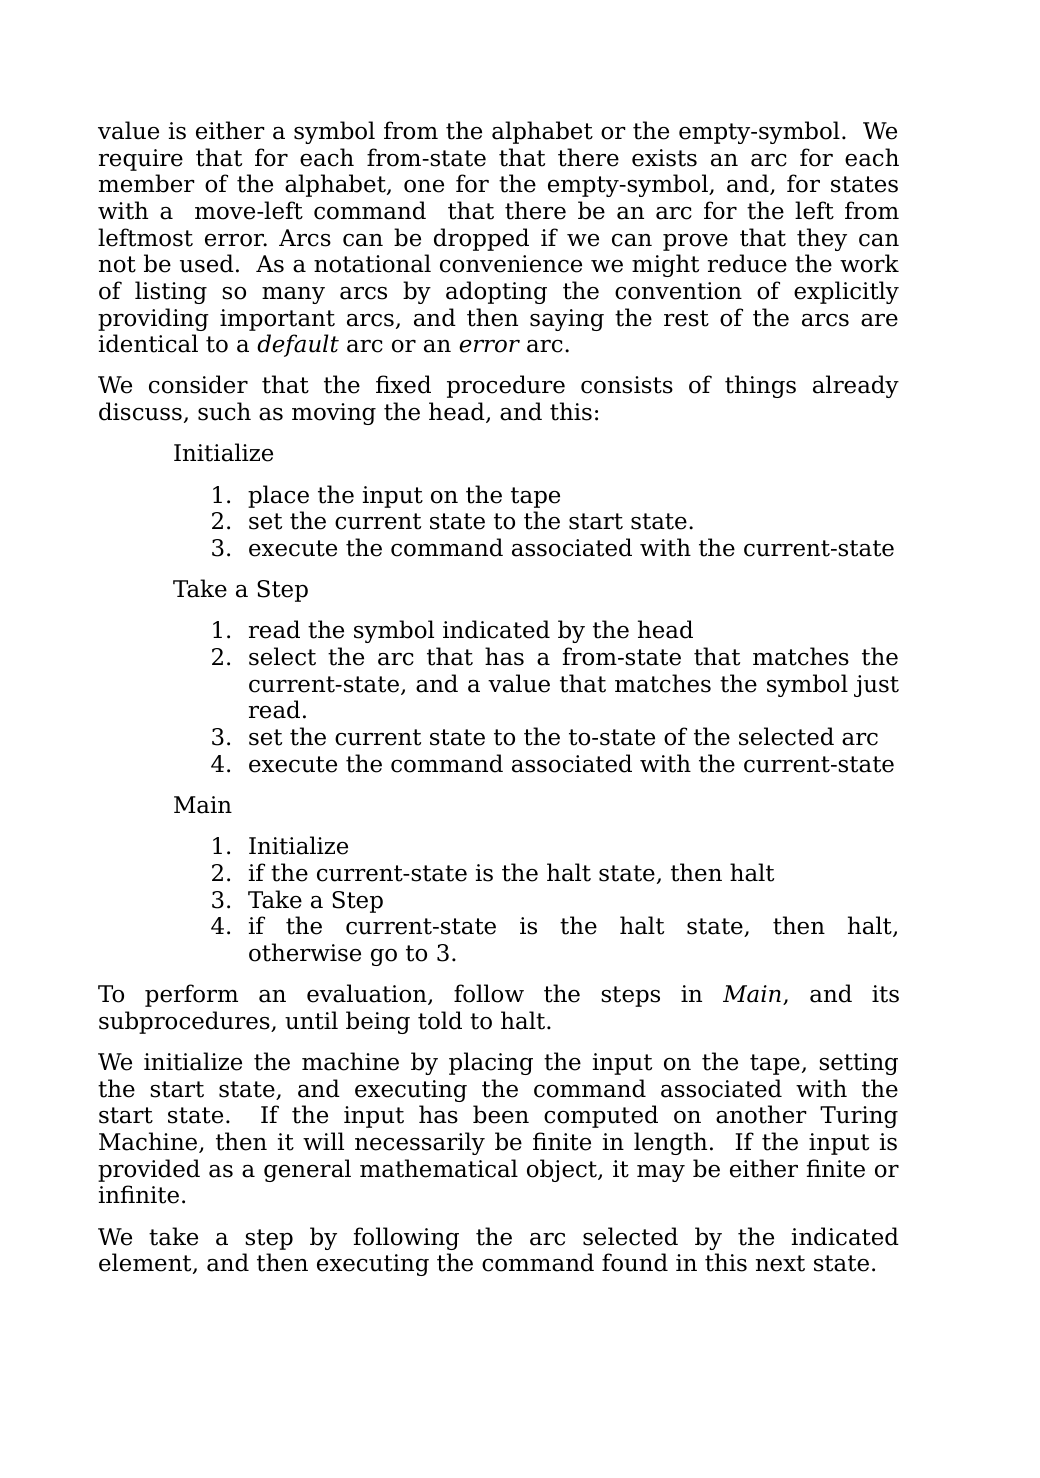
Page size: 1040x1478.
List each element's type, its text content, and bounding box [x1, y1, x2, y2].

list select the arc that has a from-state that matches the current-state, and a value that matches the symbol just read. [210, 644, 900, 724]
list read the symbol indicated by the head [210, 618, 900, 644]
text We initialize the machine by placing the input on the tape, setting the start state, and executing the command associated with the start state. If the input has been computed on another Turing Machine, then it will necessarily be finite in length. If the input is provided as a general mathematical object, it may be either finite or infinite. [98, 1049, 900, 1209]
list execute the command associated with the current-state [210, 751, 900, 778]
text To perform an evaluation, follow the steps in Main, and its subprocedures, until being told to halt. [98, 981, 900, 1035]
list if the current-state is the halt state, then halt [210, 860, 900, 887]
list set the current state to the to-state of the selected arc [210, 724, 900, 751]
text value is either a symbol from the alphabet or the empty-symbol. We require that for each from-state that there exists an arc for each member of the alphabet, one for the empty-symbol, and, for states with a move-left command that there be an arc for the left from leftmost error. Arcs can be dropped if we can prove that they can not be used. As a notational convenience we might reduce the work of listing so many arcs by adopting the convention of explicitly providing important arcs, and then saying the rest of the arcs are identical to a default arc or an error arc. [98, 118, 900, 358]
list set the current state to the start state. [210, 508, 900, 535]
list Initialize [210, 833, 900, 860]
text Main [173, 792, 900, 819]
list execute the command associated with the current-state [210, 535, 900, 562]
text We take a step by following the arc selected by the indicated element, and then executing the command found in this next state. [98, 1224, 900, 1277]
text We consider that the fixed procedure consists of things already discuss, such as moving the head, and this: [98, 373, 900, 426]
list place the input on the tape [210, 482, 900, 508]
text Take a Step [98, 576, 900, 603]
list Take a Step [210, 887, 900, 913]
list if the current-state is the halt state, then halt, otherwise go to 3. [210, 913, 900, 967]
text Initialize [98, 441, 900, 467]
